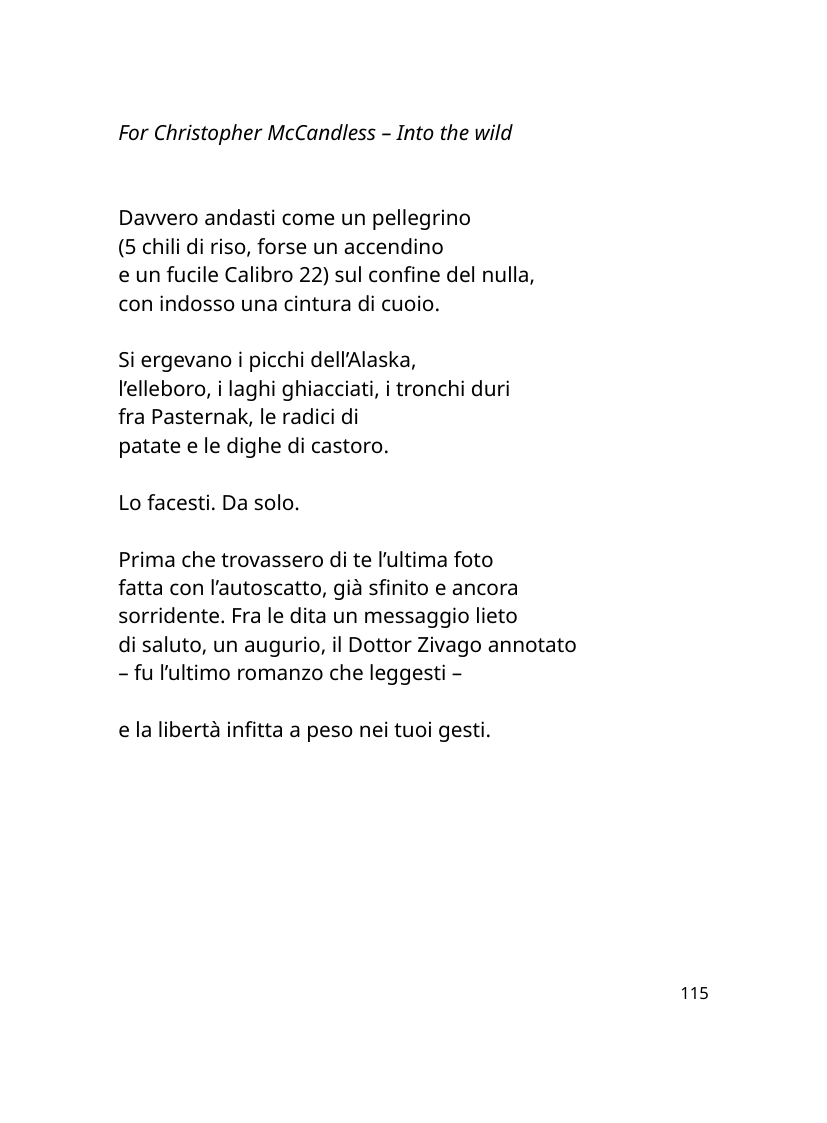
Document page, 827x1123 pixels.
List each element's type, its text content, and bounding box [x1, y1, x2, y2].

text fatta con l’autoscatto, già sfinito e ancora [118, 573, 709, 602]
text – fu l’ultimo romanzo che leggesti – [118, 658, 709, 687]
text patate e le dighe di castoro. [118, 431, 709, 459]
text fra Pasternak, le radici di [118, 402, 709, 431]
text Lo facesti. Da solo. [118, 488, 709, 516]
text Davvero andasti come un pellegrino [118, 203, 709, 232]
text For Christopher McCandless – Into the wild [118, 118, 709, 147]
text e un fucile Calibro 22) sul confine del nulla, [118, 260, 709, 289]
text di saluto, un augurio, il Dottor Zivago annotato [118, 630, 709, 658]
text sorridente. Fra le dita un messaggio lieto [118, 602, 709, 630]
text Si ergevano i picchi dell’Alaska, [118, 346, 709, 374]
text e la libertà infitta a peso nei tuoi gesti. [118, 715, 709, 744]
text con indosso una cintura di cuoio. [118, 289, 709, 317]
text Prima che trovassero di te l’ultima foto [118, 545, 709, 573]
text l’elleboro, i laghi ghiacciati, i tronchi duri [118, 374, 709, 402]
text (5 chili di riso, forse un accendino [118, 232, 709, 260]
